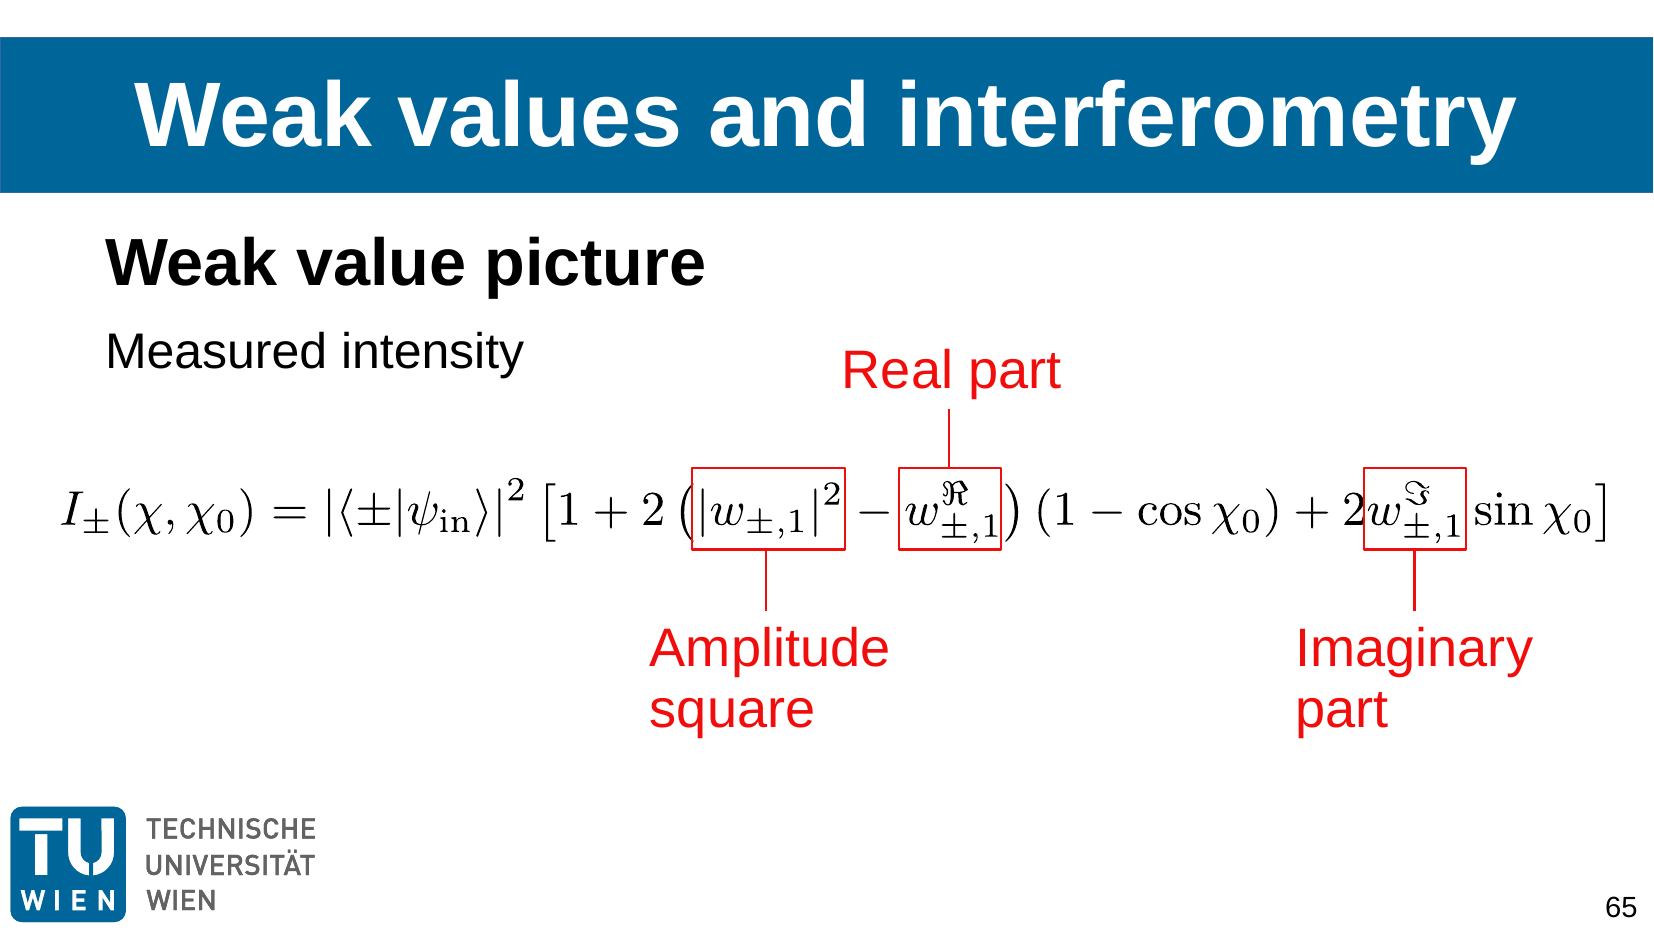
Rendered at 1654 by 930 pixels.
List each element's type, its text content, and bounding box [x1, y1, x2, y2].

picture [767, 475, 1413, 561]
picture [1416, 475, 1612, 561]
list Weak value picture Measured intensity [105, 225, 1593, 475]
picture [1365, 475, 1465, 548]
title Weak values and interferometry [0, 37, 1653, 193]
text_box Amplitude square [635, 610, 907, 747]
picture [693, 475, 844, 548]
text_box Imaginary part [1280, 610, 1549, 747]
list Weak value picture Measured intensity [693, 469, 844, 475]
list Weak value picture Measured intensity [105, 561, 1593, 765]
picture [10, 442, 765, 566]
text_box Real part [827, 332, 1077, 408]
picture [900, 475, 1000, 548]
